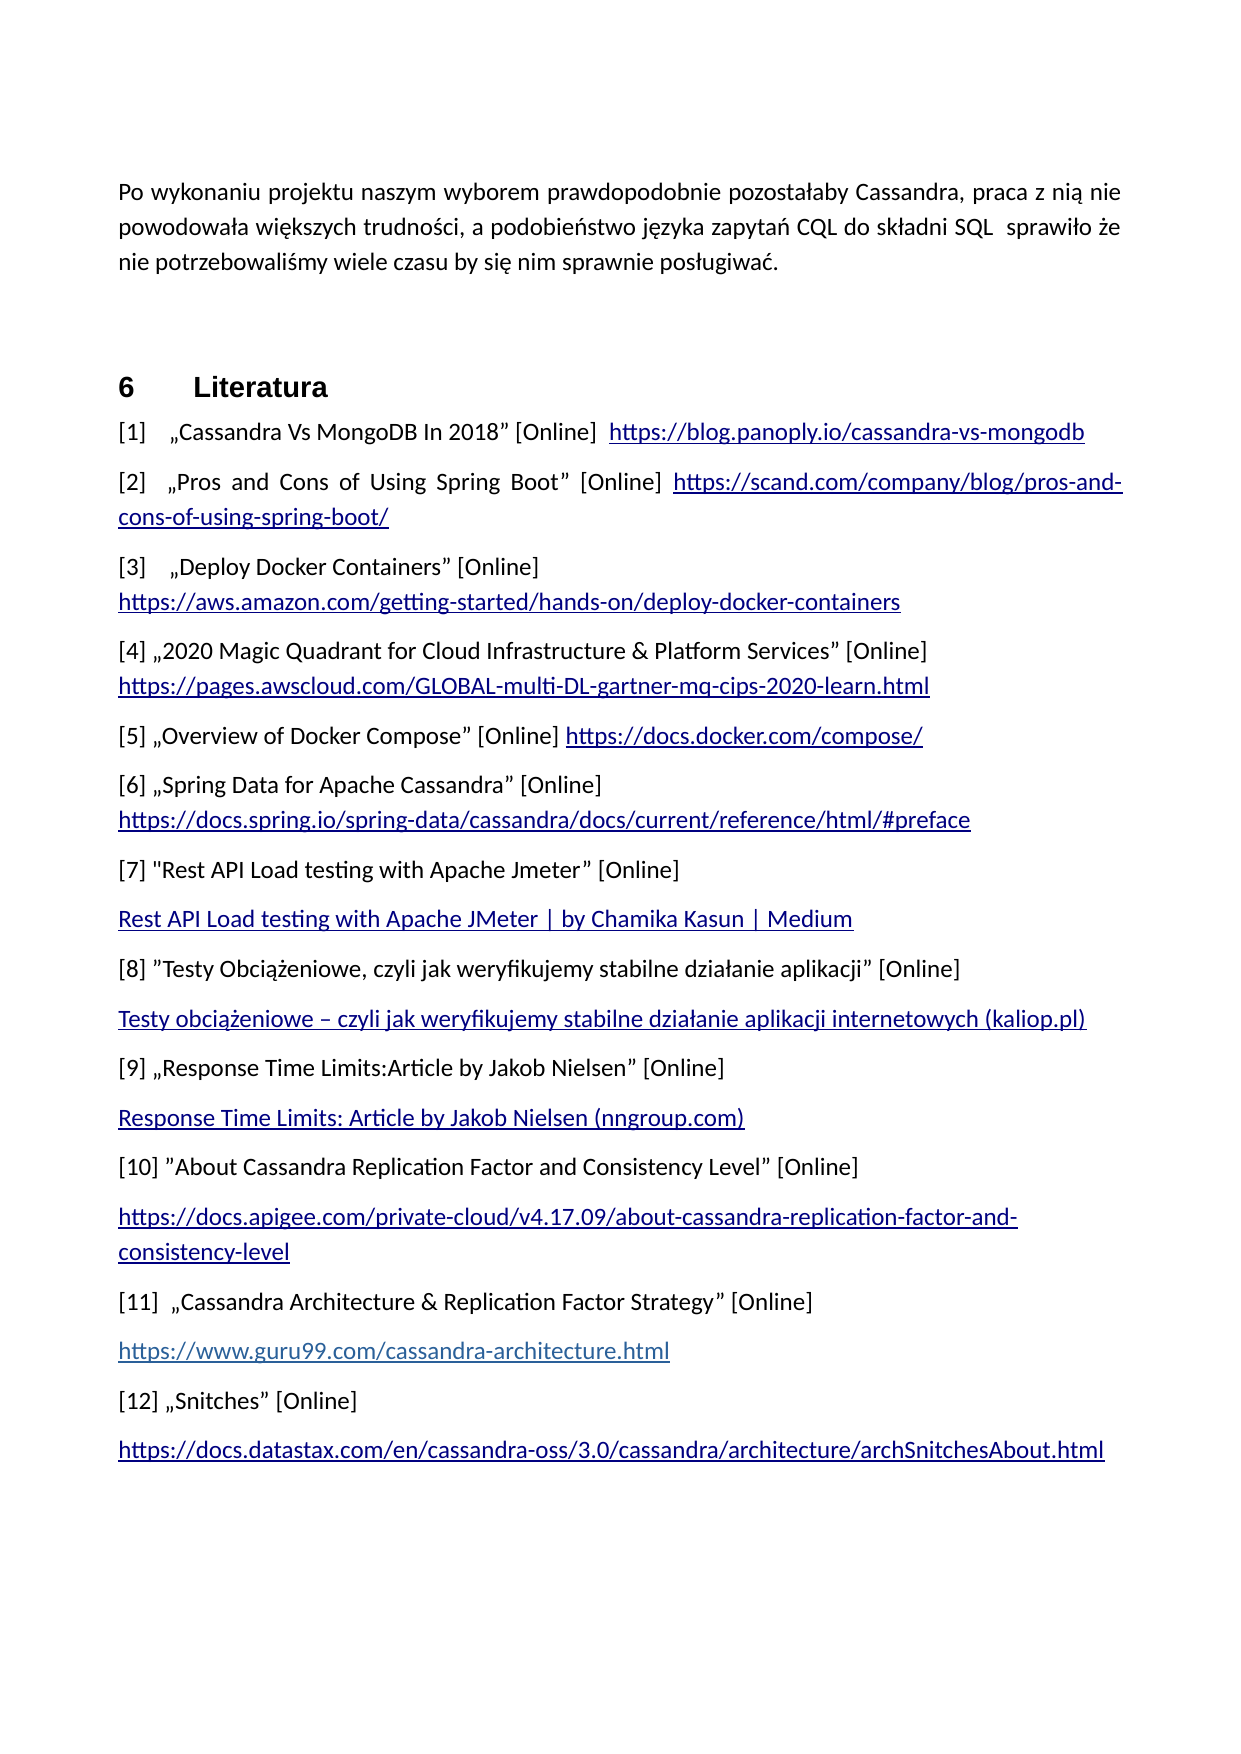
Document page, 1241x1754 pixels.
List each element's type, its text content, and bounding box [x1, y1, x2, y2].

text [12] „Snitches” [Online] [118, 1385, 1122, 1415]
text [7] "Rest API Load testing with Apache Jmeter” [Online] [118, 854, 1122, 884]
text https://www.guru99.com/cassandra-architecture.html [118, 1335, 1122, 1366]
text https://docs.apigee.com/private-cloud/v4.17.09/about-cassandra-replication-factor-and-consistency-level [118, 1201, 1122, 1267]
text [10] ”About Cassandra Replication Factor and Consistency Level” [Online] [118, 1152, 1122, 1182]
text Testy obciążeniowe – czyli jak weryfikujemy stabilne działanie aplikacji internetowych (kaliop.pl) [118, 1003, 1122, 1033]
subtitle Literatura [118, 371, 1122, 404]
text Po wykonaniu projektu naszym wyborem prawdopodobnie pozostałaby Cassandra, praca z nią nie powodowała większych trudności, a podobieństwo języka zapytań CQL do składni SQL sprawiło że nie potrzebowaliśmy wiele czasu by się nim sprawnie posługiwać. [118, 176, 1122, 277]
text [3] „Deploy Docker Containers” [Online] https://aws.amazon.com/getting-started/hands-on/deploy-docker-containers [118, 551, 1122, 616]
text [1] „Cassandra Vs MongoDB In 2018” [Online] https://blog.panoply.io/cassandra-vs-mongodb [118, 417, 1122, 447]
text [8] ”Testy Obciążeniowe, czyli jak weryfikujemy stabilne działanie aplikacji” [Online] [118, 953, 1122, 984]
text [6] „Spring Data for Apache Cassandra” [Online] https://docs.spring.io/spring-data/cassandra/docs/current/reference/html/#preface [118, 769, 1122, 835]
text [2] „Pros and Cons of Using Spring Boot” [Online] https://scand.com/company/blog/pros-and-cons-of-using-spring-boot/ [118, 466, 1122, 532]
text https://docs.datastax.com/en/cassandra-oss/3.0/cassandra/architecture/archSnitchesAbout.html [118, 1434, 1122, 1465]
text [9] „Response Time Limits:Article by Jakob Nielsen” [Online] [118, 1052, 1122, 1083]
text Rest API Load testing with Apache JMeter | by Chamika Kasun | Medium [118, 904, 1122, 934]
text Response Time Limits: Article by Jakob Nielsen (nngroup.com) [118, 1102, 1122, 1132]
text [4] „2020 Magic Quadrant for Cloud Infrastructure & Platform Services” [Online] https://pages.awscloud.com/GLOBAL-multi-DL-gartner-mq-cips-2020-learn.html [118, 635, 1122, 701]
text [5] „Overview of Docker Compose” [Online] https://docs.docker.com/compose/ [118, 720, 1122, 750]
text [11] „Cassandra Architecture & Replication Factor Strategy” [Online] [118, 1286, 1122, 1316]
